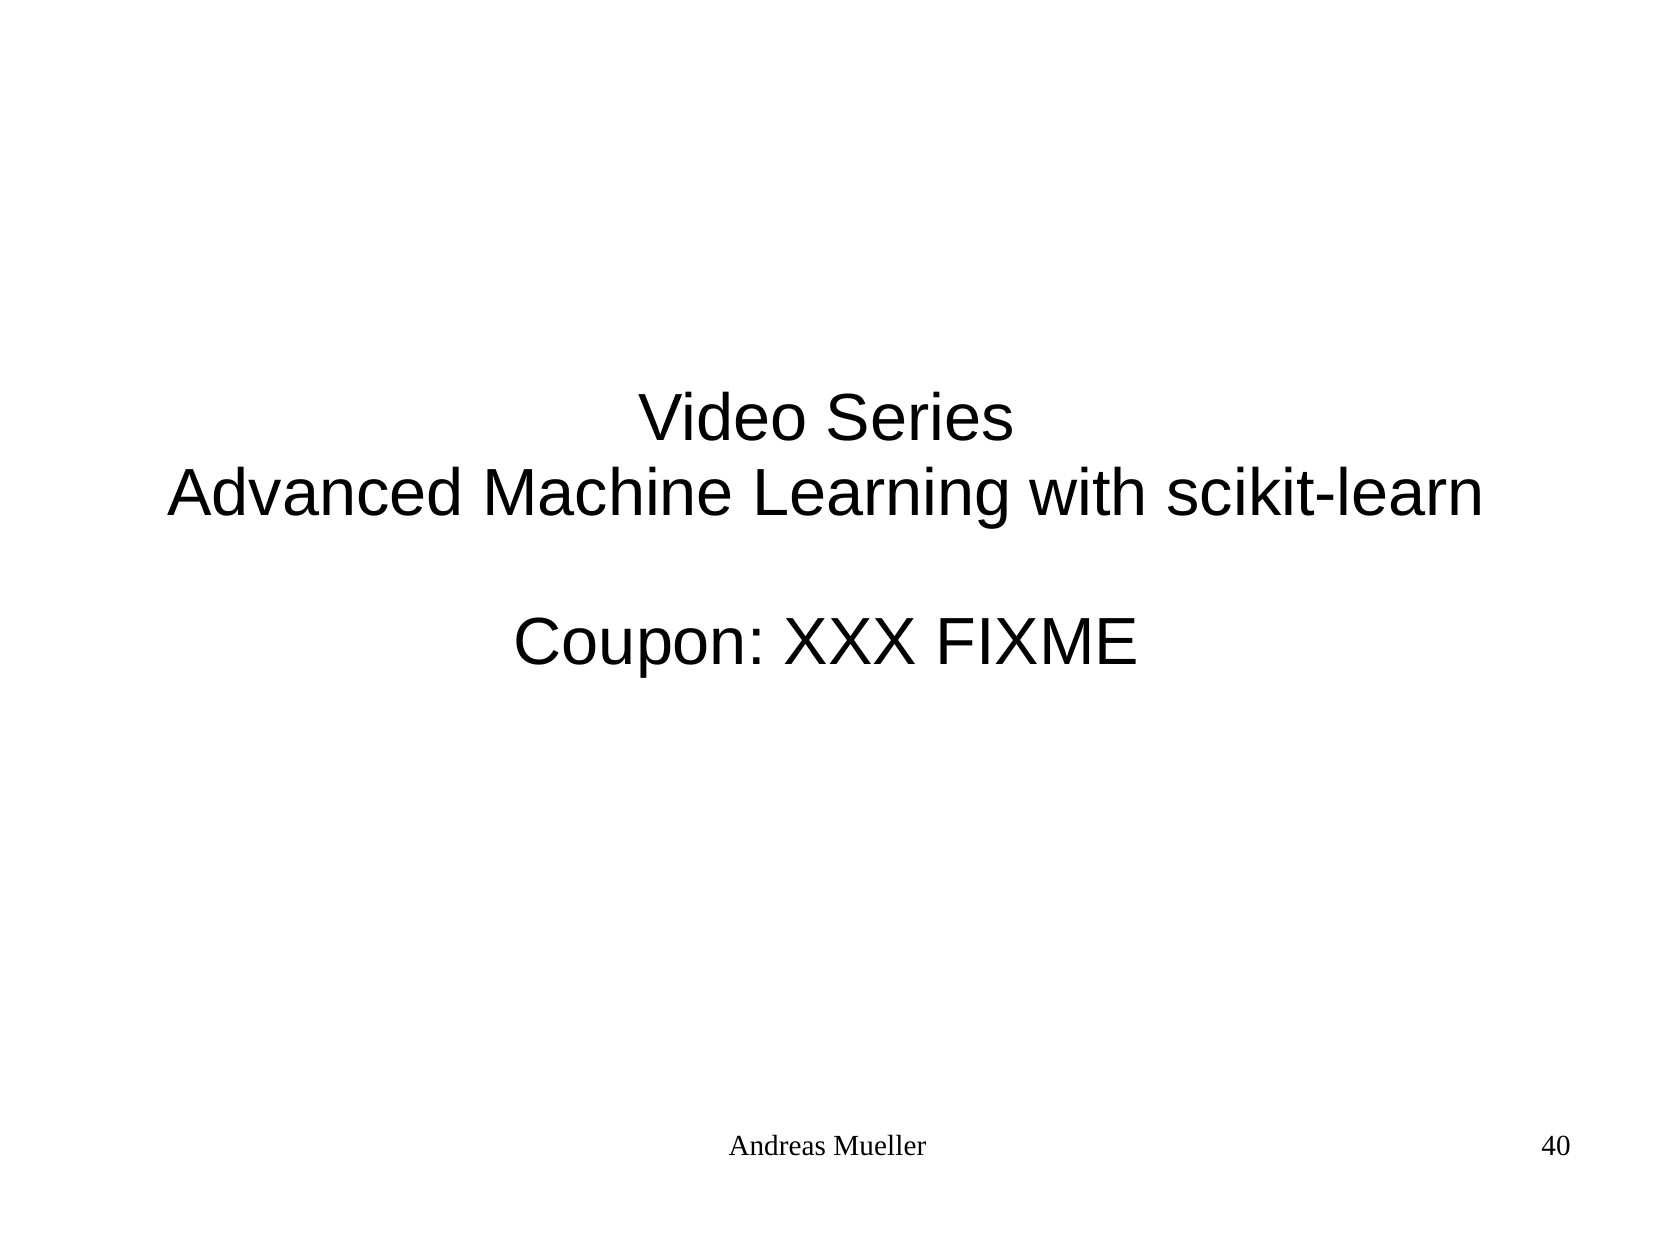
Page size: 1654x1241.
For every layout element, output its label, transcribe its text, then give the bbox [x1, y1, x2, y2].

subtitle Video Series Advanced Machine Learning with scikit-learn Coupon: XXX FIXME [82, 49, 1571, 1010]
